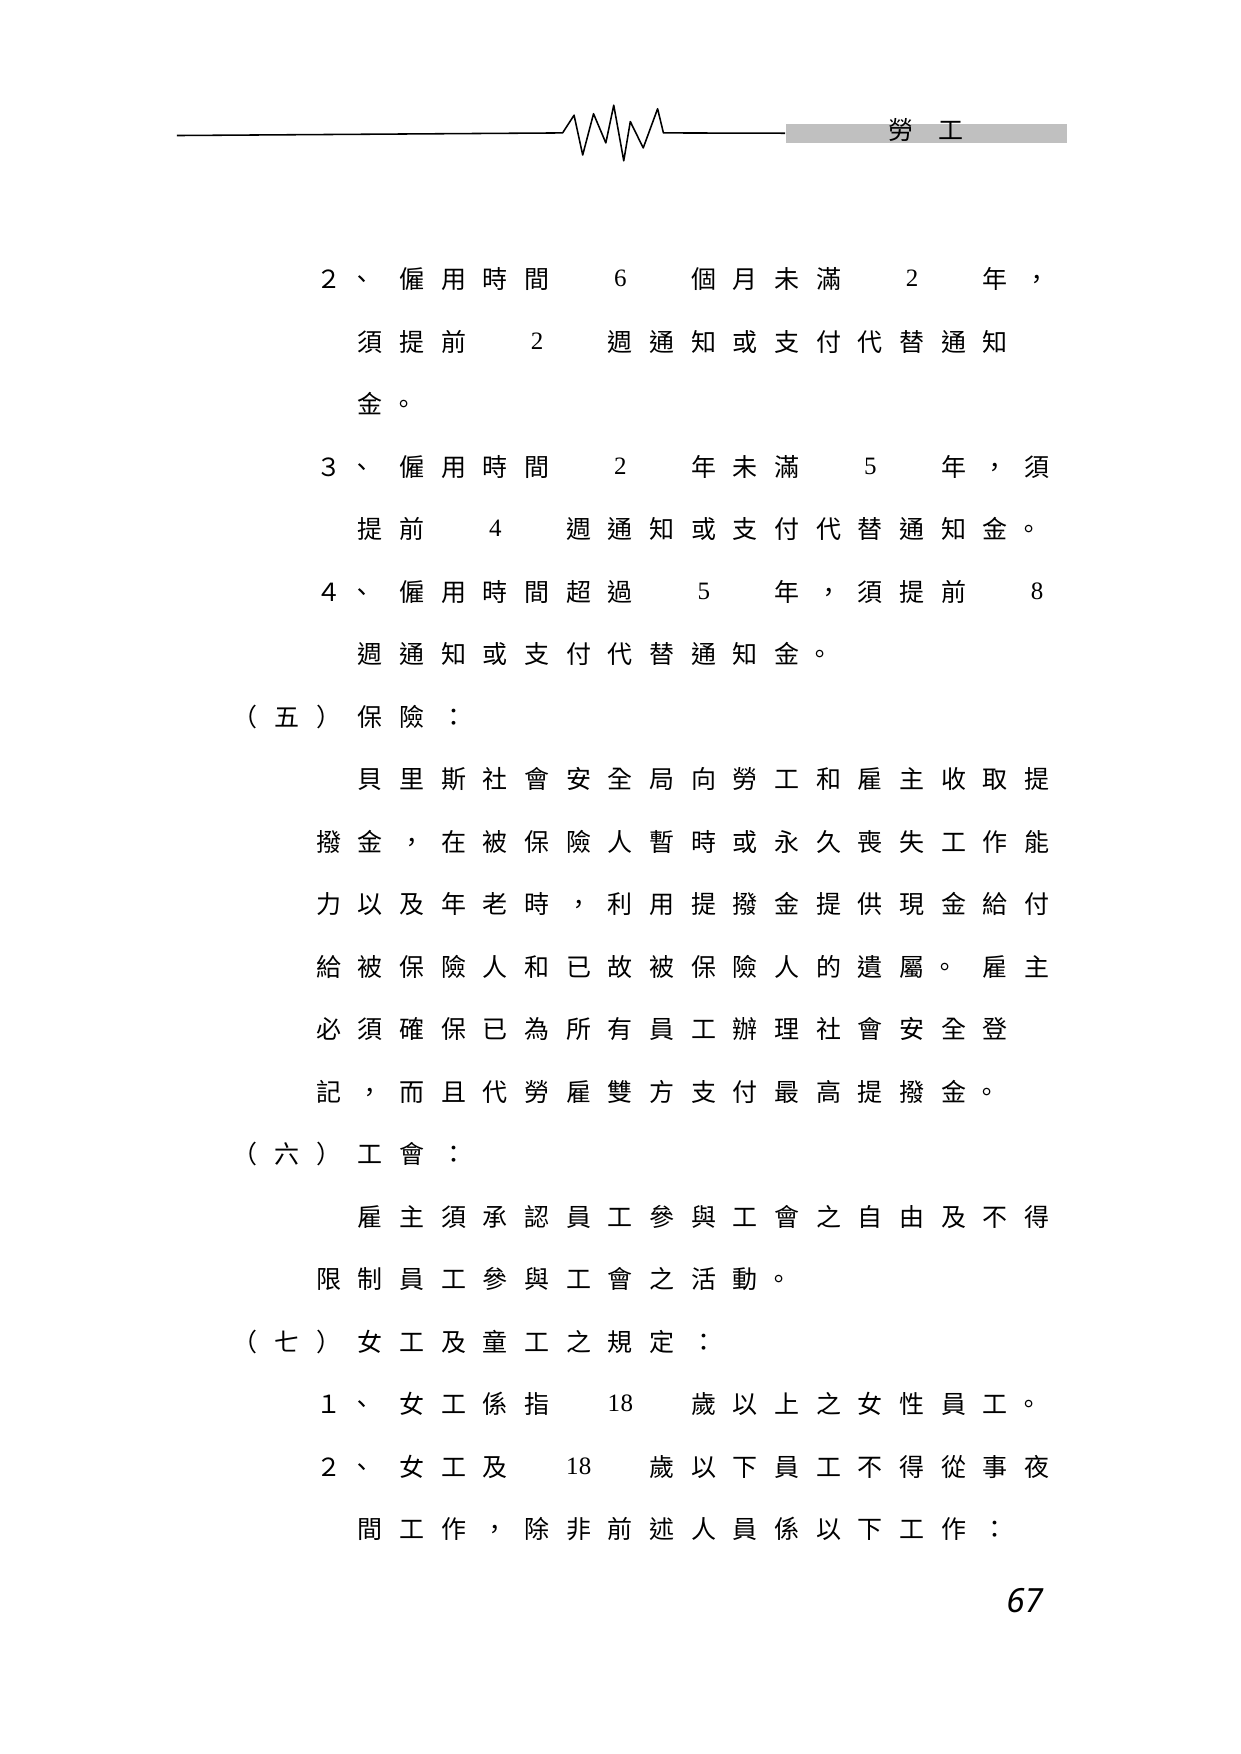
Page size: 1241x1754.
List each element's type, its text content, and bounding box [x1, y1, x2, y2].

text （七）女工及童工之規定： [207, 1299, 1058, 1361]
text （五）保險： [207, 674, 1058, 736]
text ２、女工及18歲以下員工不得從事夜間工作，除非前述人員係以下工作： [281, 1424, 1058, 1549]
text 雇主須承認員工參與工會之自由及不得限制員工參與工會之活動。 [281, 1174, 1058, 1299]
text ４、僱用時間超過5年，須提前8週通知或支付代替通知金。 [281, 549, 1058, 674]
text １、女工係指18歲以上之女性員工。 [281, 1361, 1058, 1424]
text 貝里斯社會安全局向勞工和雇主收取提撥金，在被保險人暫時或永久喪失工作能力以及年老時，利用提撥金提供現金給付給被保險人和已故被保險人的遺屬。雇主必須確保已為所有員工辦理社會安全登記，而且代勞雇雙方支付最高提撥金。 [281, 736, 1058, 1111]
text ３、僱用時間2年未滿5年，須提前4週通知或支付代替通知金。 [281, 424, 1058, 549]
text （六）工會： [207, 1111, 1058, 1174]
text ２、僱用時間6個月未滿2年，須提前2週通知或支付代替通知金。 [281, 236, 1058, 424]
